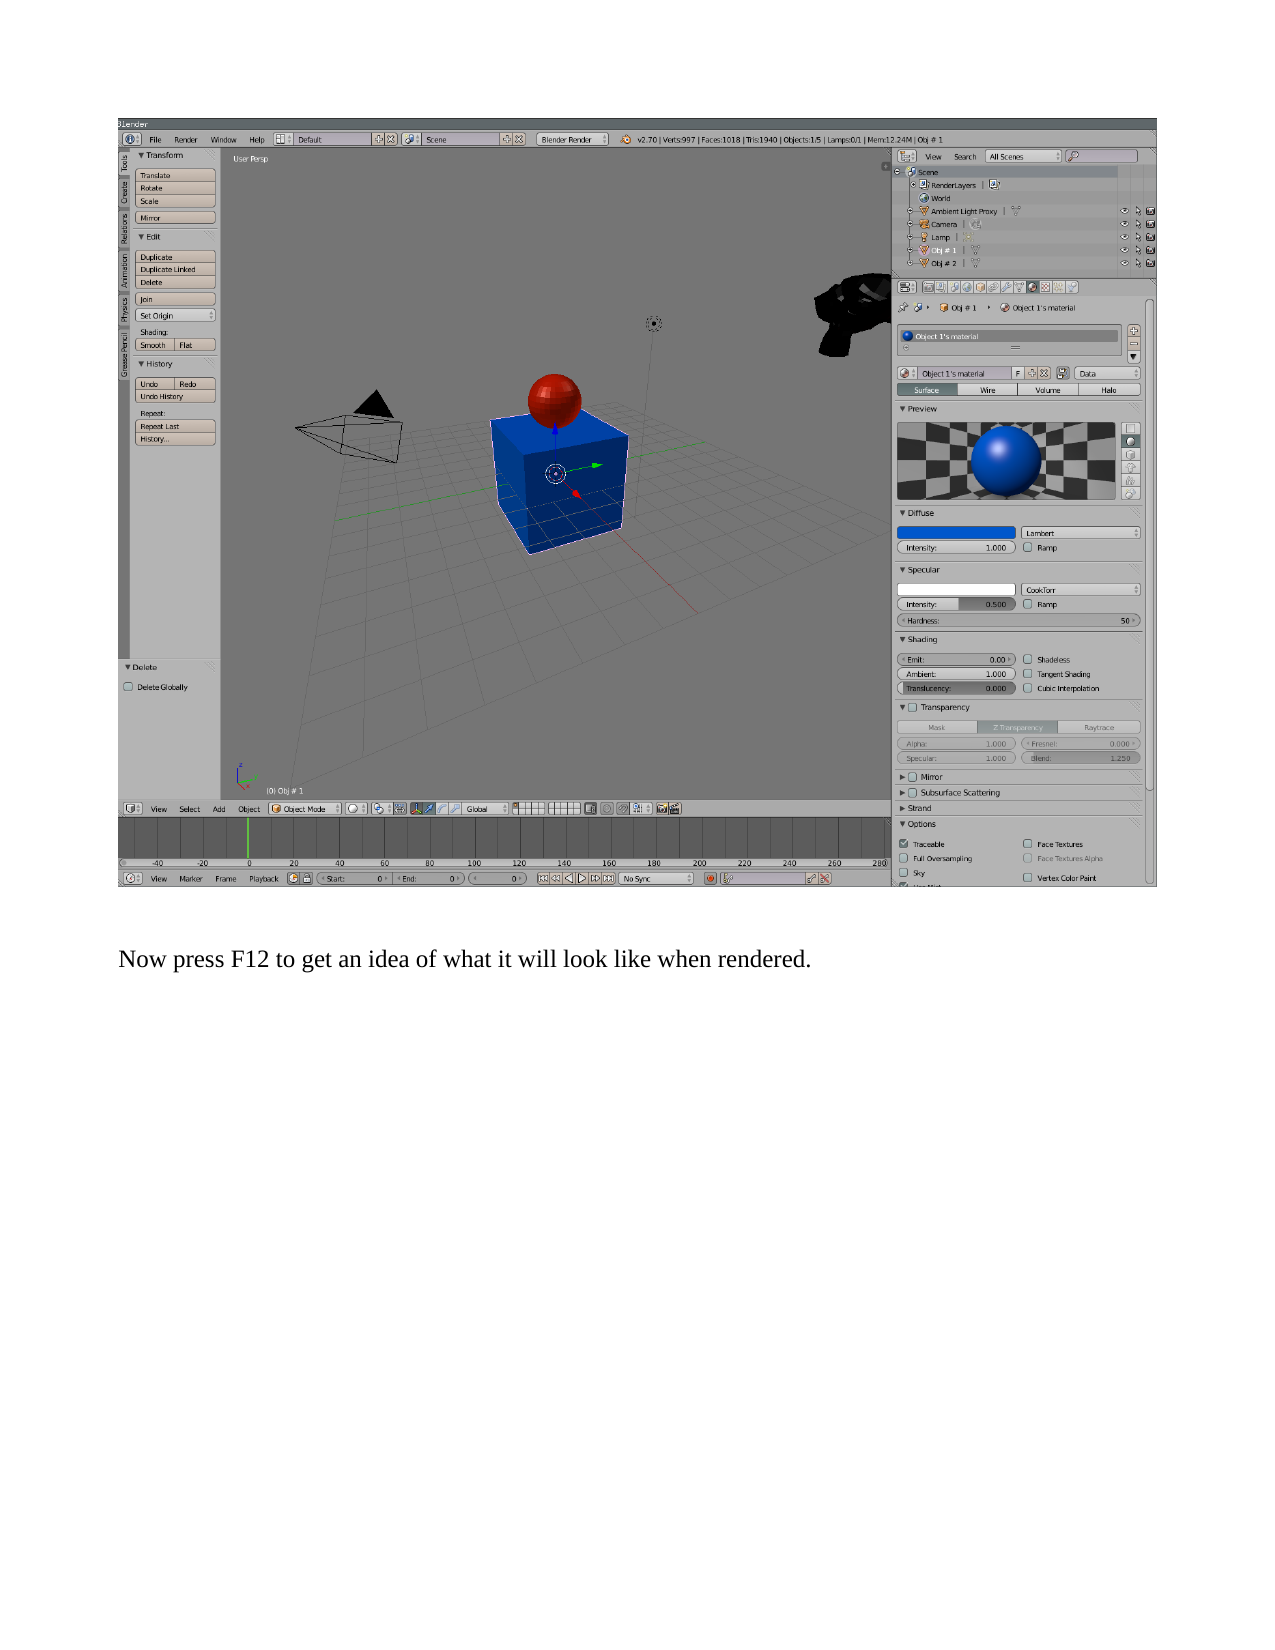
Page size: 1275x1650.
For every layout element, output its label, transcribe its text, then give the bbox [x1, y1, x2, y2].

text Now press F12 to get an idea of what it will look like when rendered. [118, 944, 1157, 973]
picture [118, 118, 1157, 887]
